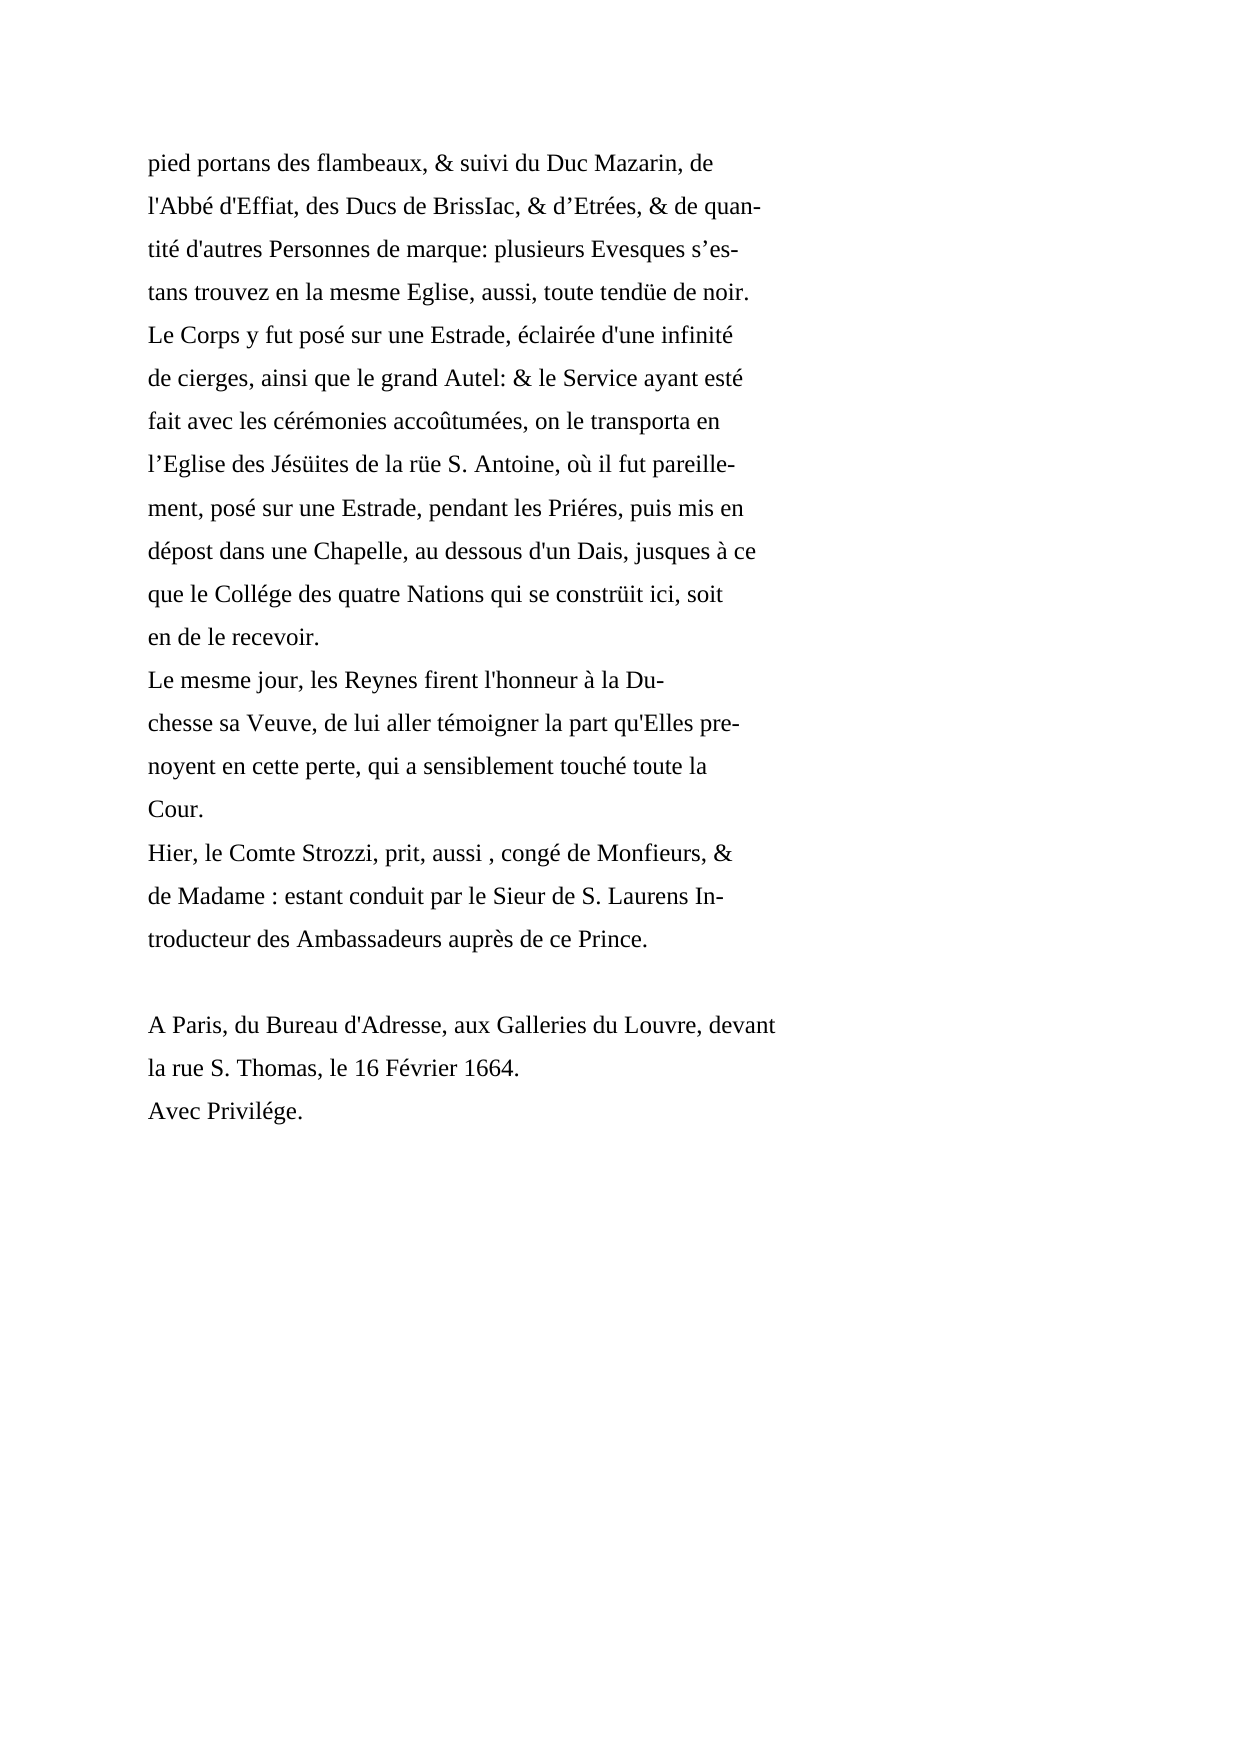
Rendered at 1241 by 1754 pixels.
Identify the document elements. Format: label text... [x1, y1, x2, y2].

text A Paris, du Bureau d'Adresse, aux Galleries du Louvre, devant la rue S. Thomas, le 16 Février 1664. Avec Privilége. [148, 1010, 1093, 1125]
text Hier, le Comte Strozzi, prit, aussi , congé de Monfieurs, & de Madame : estant conduit par le Sieur de S. Laurens In- troducteur des Ambassadeurs auprès de ce Prince. [148, 838, 1093, 953]
text pied portans des flambeaux, & suivi du Duc Mazarin, de l'Abbé d'Effiat, des Ducs de BrissIac, & d’Etrées, & de quan- tité d'autres Personnes de marque: plusieurs Evesques s’es- tans trouvez en la mesme Eglise, aussi, toute tendüe de noir. Le Corps y fut posé sur une Estrade, éclairée d'une infinité de cierges, ainsi que le grand Autel: & le Service ayant esté fait avec les cérémonies accoûtumées, on le transporta en l’Eglise des Jésüites de la rüe S. Antoine, où il fut pareille- ment, posé sur une Estrade, pendant les Priéres, puis mis en dépost dans une Chapelle, au dessous d'un Dais, jusques à ce que le Collége des quatre Nations qui se constrüit ici, soit en de le recevoir. [148, 148, 1093, 651]
text Le mesme jour, les Reynes firent l'honneur à la Du- chesse sa Veuve, de lui aller témoigner la part qu'Elles pre- noyent en cette perte, qui a sensiblement touché toute la Cour. [148, 665, 1093, 823]
